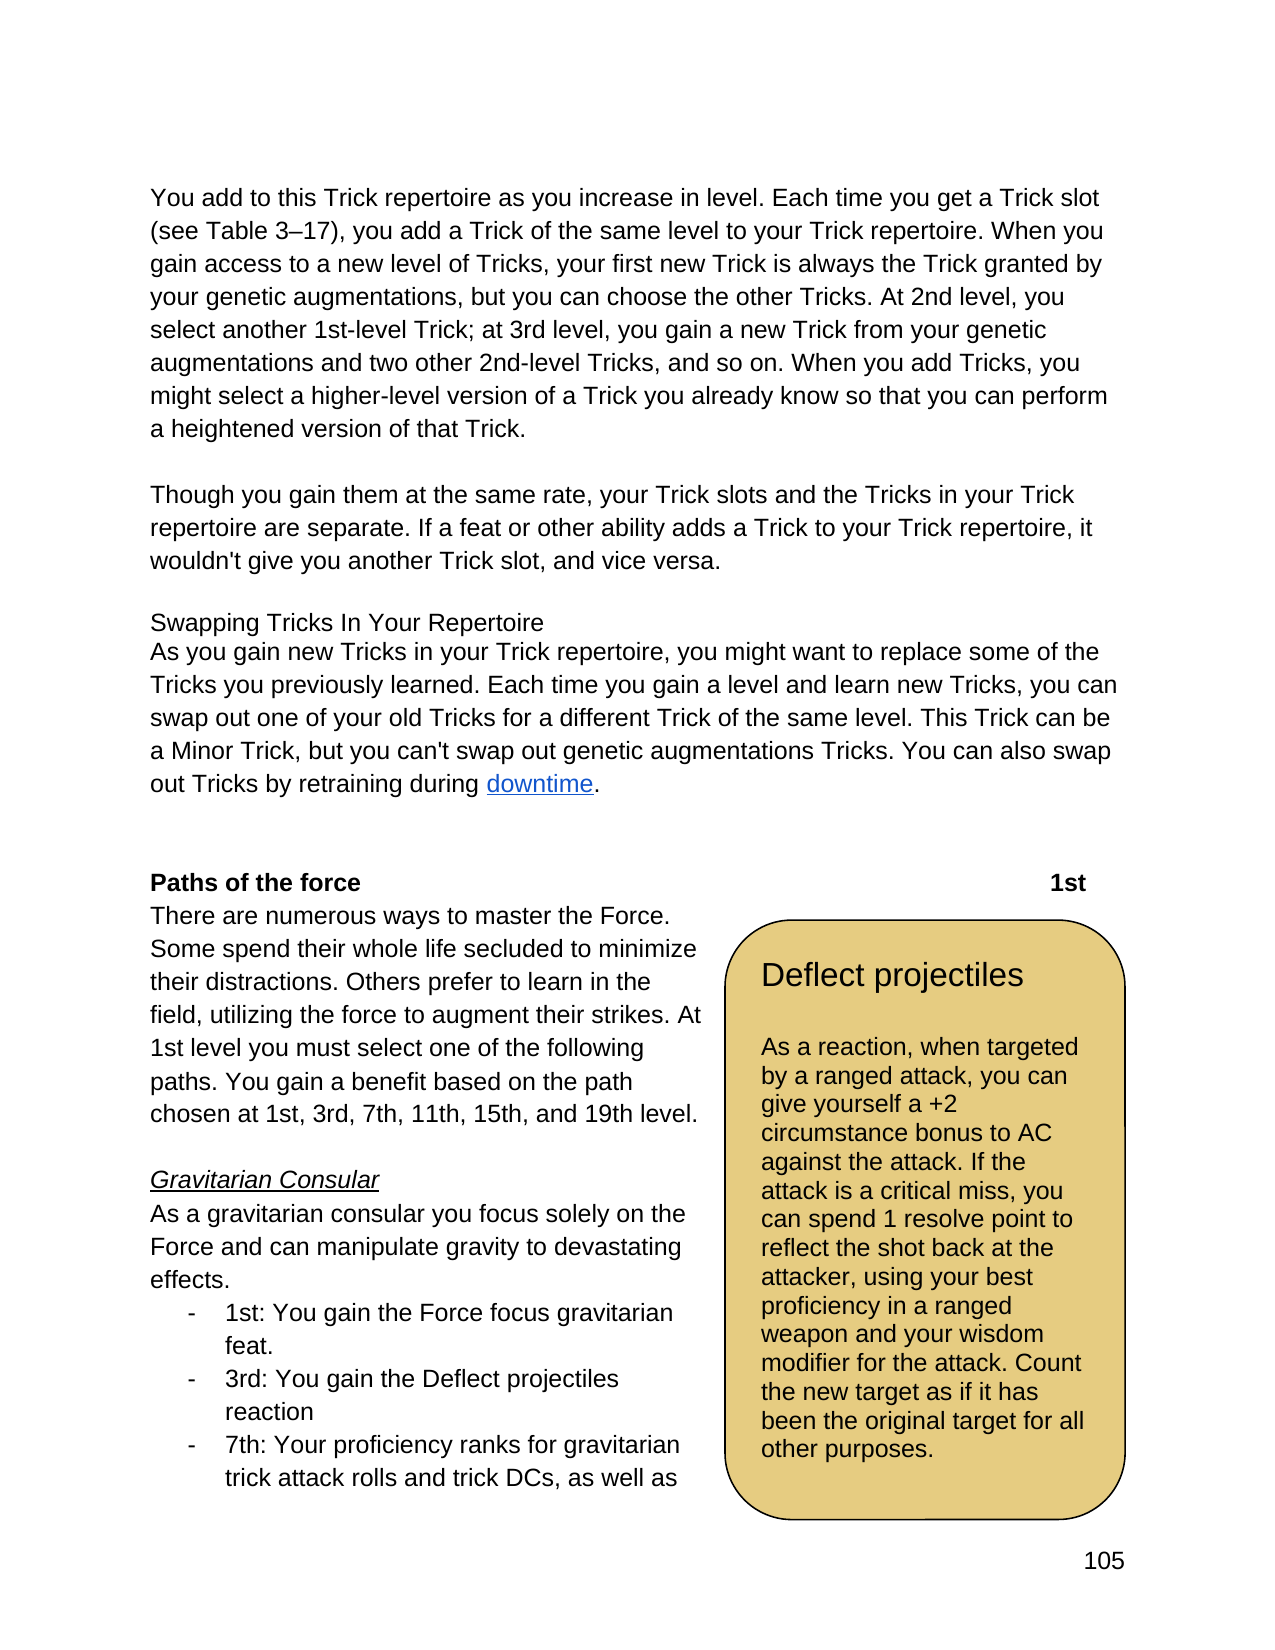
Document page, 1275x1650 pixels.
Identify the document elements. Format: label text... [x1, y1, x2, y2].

list 1st: You gain the Force focus gravitarian feat. [187, 1298, 724, 1359]
text You add to this Trick repertoire as you increase in level. Each time you get a Trick slot (see Table 3–17), you add a Trick of the same level to your Trick repertoire. When you gain access to a new level of Tricks, your first new Trick is always the Trick granted by your genetic augmentations, but you can choose the other Tricks. At 2nd level, you select another 1st-level Trick; at 3rd level, you gain a new Trick from your genetic augmentations and two other 2nd-level Tricks, and so on. When you add Tricks, you might select a higher-level version of a Trick you already know so that you can perform a heightened version of that Trick. [150, 183, 1125, 443]
text As you gain new Tricks in your Trick repertoire, you might want to replace some of the Tricks you previously learned. Each time you gain a level and learn new Tricks, you can swap out one of your old Tricks for a different Trick of the same level. This Trick can be a Minor Trick, but you can't swap out genetic augmentations Tricks. You can also swap out Tricks by retraining during downtime. [150, 637, 1125, 798]
text There are numerous ways to master the Force. Some spend their whole life secluded to minimize their distractions. Others prefer to learn in the field, utilizing the force to augment their strikes. At 1st level you must select one of the following paths. You gain a benefit based on the path chosen at 1st, 3rd, 7th, 11th, 15th, and 19th level. [150, 901, 1125, 1128]
text Gravitarian Consular [150, 1166, 724, 1194]
text As a gravitarian consular you focus solely on the Force and can manipulate gravity to devastating effects. [150, 1198, 724, 1293]
list 7th: Your proficiency ranks for gravitarian trick attack rolls and trick DCs, as well as [187, 1430, 735, 1491]
text Though you gain them at the same rate, your Trick slots and the Tricks in your Trick repertoire are separate. If a feat or other ability adds a Trick to your Trick repertoire, it wouldn't give you another Trick slot, and vice versa. [150, 480, 1125, 575]
text Paths of the force 1st [150, 868, 1125, 897]
list 3rd: You gain the Deflect projectiles reaction [187, 1364, 724, 1425]
text Swapping Tricks In Your Repertoire [150, 608, 1125, 637]
